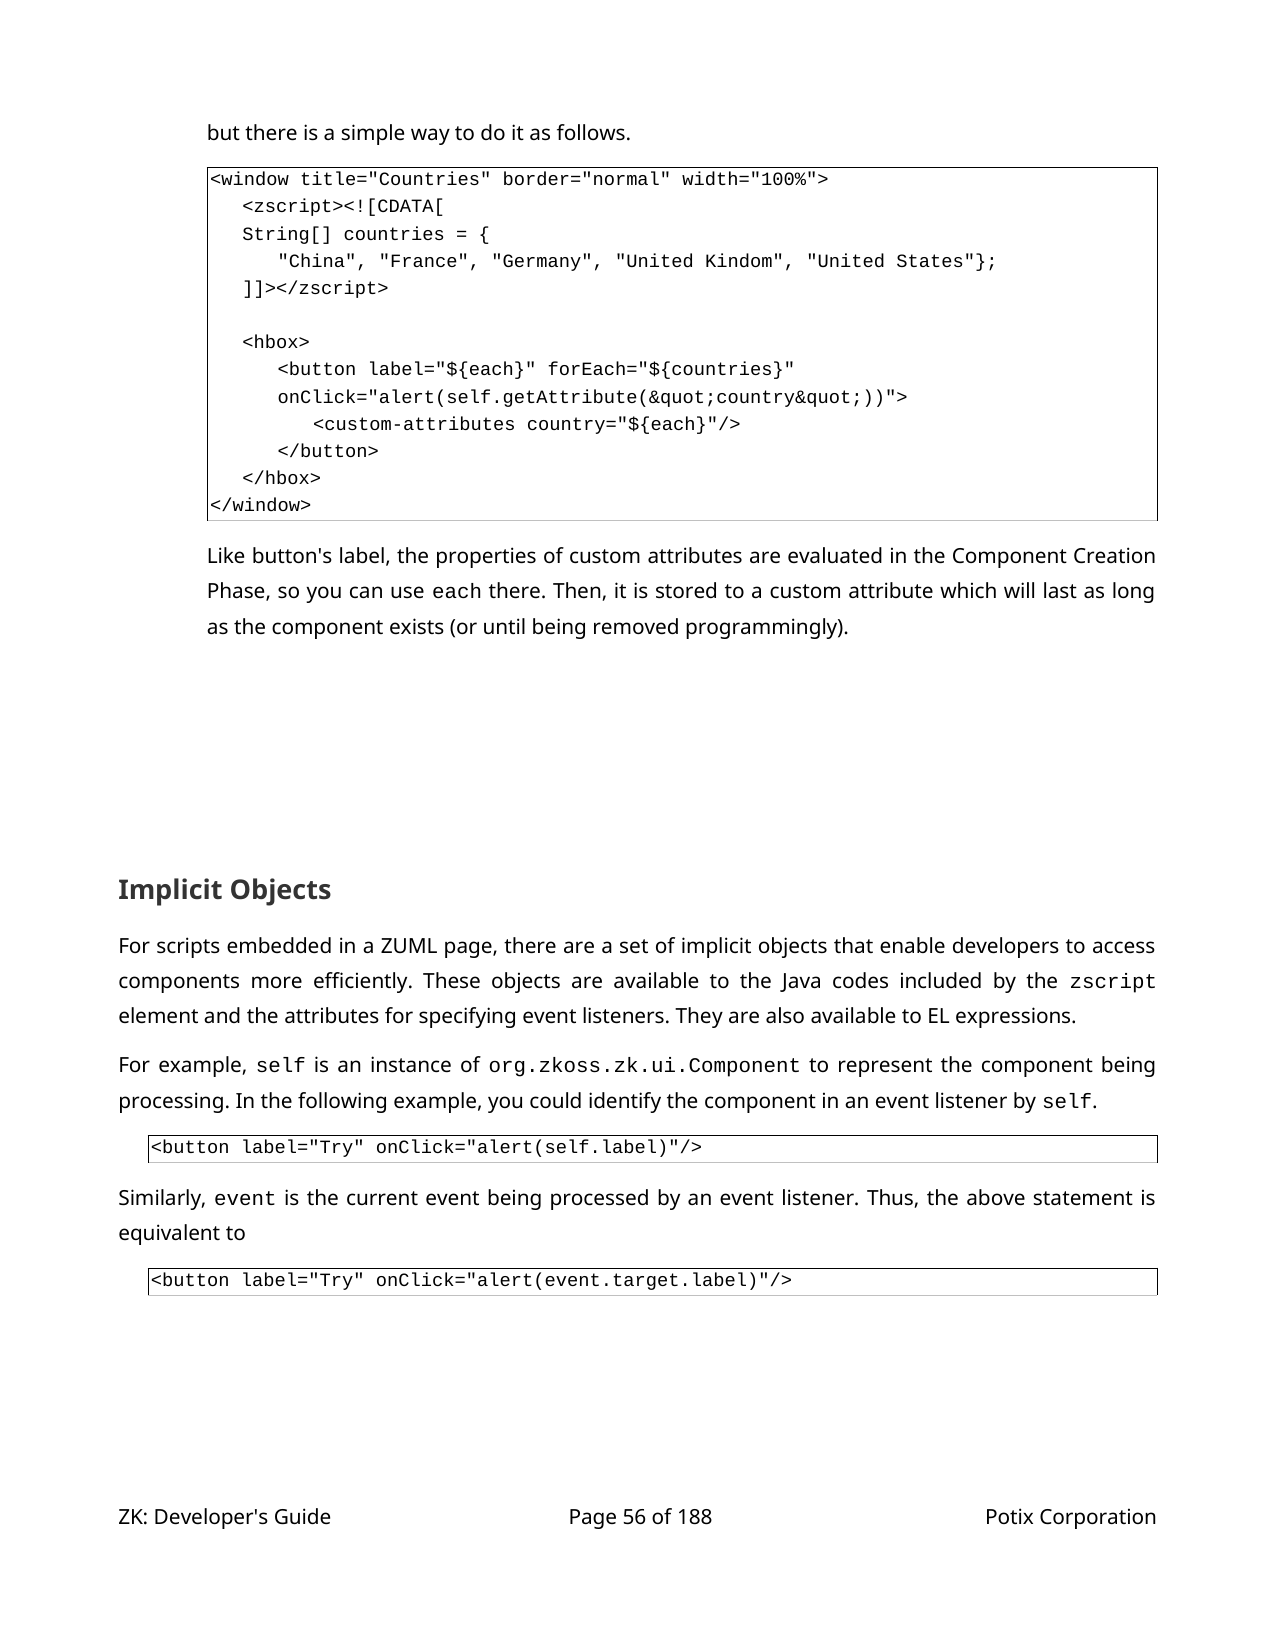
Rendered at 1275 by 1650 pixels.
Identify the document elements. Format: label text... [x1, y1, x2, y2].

text <custom-attributes country="${each}"/> [208, 412, 1157, 436]
text <button label="${each}" forEach="${countries}" [208, 357, 1157, 382]
text </button> [208, 439, 1157, 463]
text </window> [208, 493, 1157, 520]
text ]]></zscript> [208, 276, 1157, 300]
text onClick="alert(self.getAttribute(&quot;country&quot;))"> [208, 384, 1157, 409]
text <zscript><![CDATA[ [208, 194, 1157, 218]
text "China", "France", "Germany", "United Kindom", "United States"}; [208, 248, 1157, 273]
text </hbox> [208, 466, 1157, 490]
text For scripts embedded in a ZUML page, there are a set of implicit objects that enable developers to access components more efficiently. These objects are available to the Java codes included by the zscript element and the attributes for specifying event listeners. They are also available to EL expressions. [118, 931, 1157, 1030]
text but there is a simple way to do it as follows. [207, 118, 1157, 146]
text <window title="Countries" border="normal" width="100%"> [208, 168, 1157, 191]
subtitle Implicit Objects [118, 870, 1157, 907]
text Like button's label, the properties of custom attributes are evaluated in the Component Creation Phase, so you can use each there. Then, it is stored to a custom attribute which will last as long as the component exists (or until being removed programmingly). [207, 541, 1157, 640]
text <hbox> [208, 330, 1157, 354]
text <button label="Try" onClick="alert(self.label)"/> [149, 1136, 1157, 1162]
text String[] countries = { [208, 221, 1157, 246]
text Similarly, event is the current event being processed by an event listener. Thus, the above statement is equivalent to [118, 1183, 1157, 1247]
text For example, self is an instance of org.zkoss.zk.ui.Component to represent the component being processing. In the following example, you could identify the component in an event listener by self. [118, 1050, 1157, 1114]
text <button label="Try" onClick="alert(event.target.label)"/> [149, 1269, 1157, 1295]
